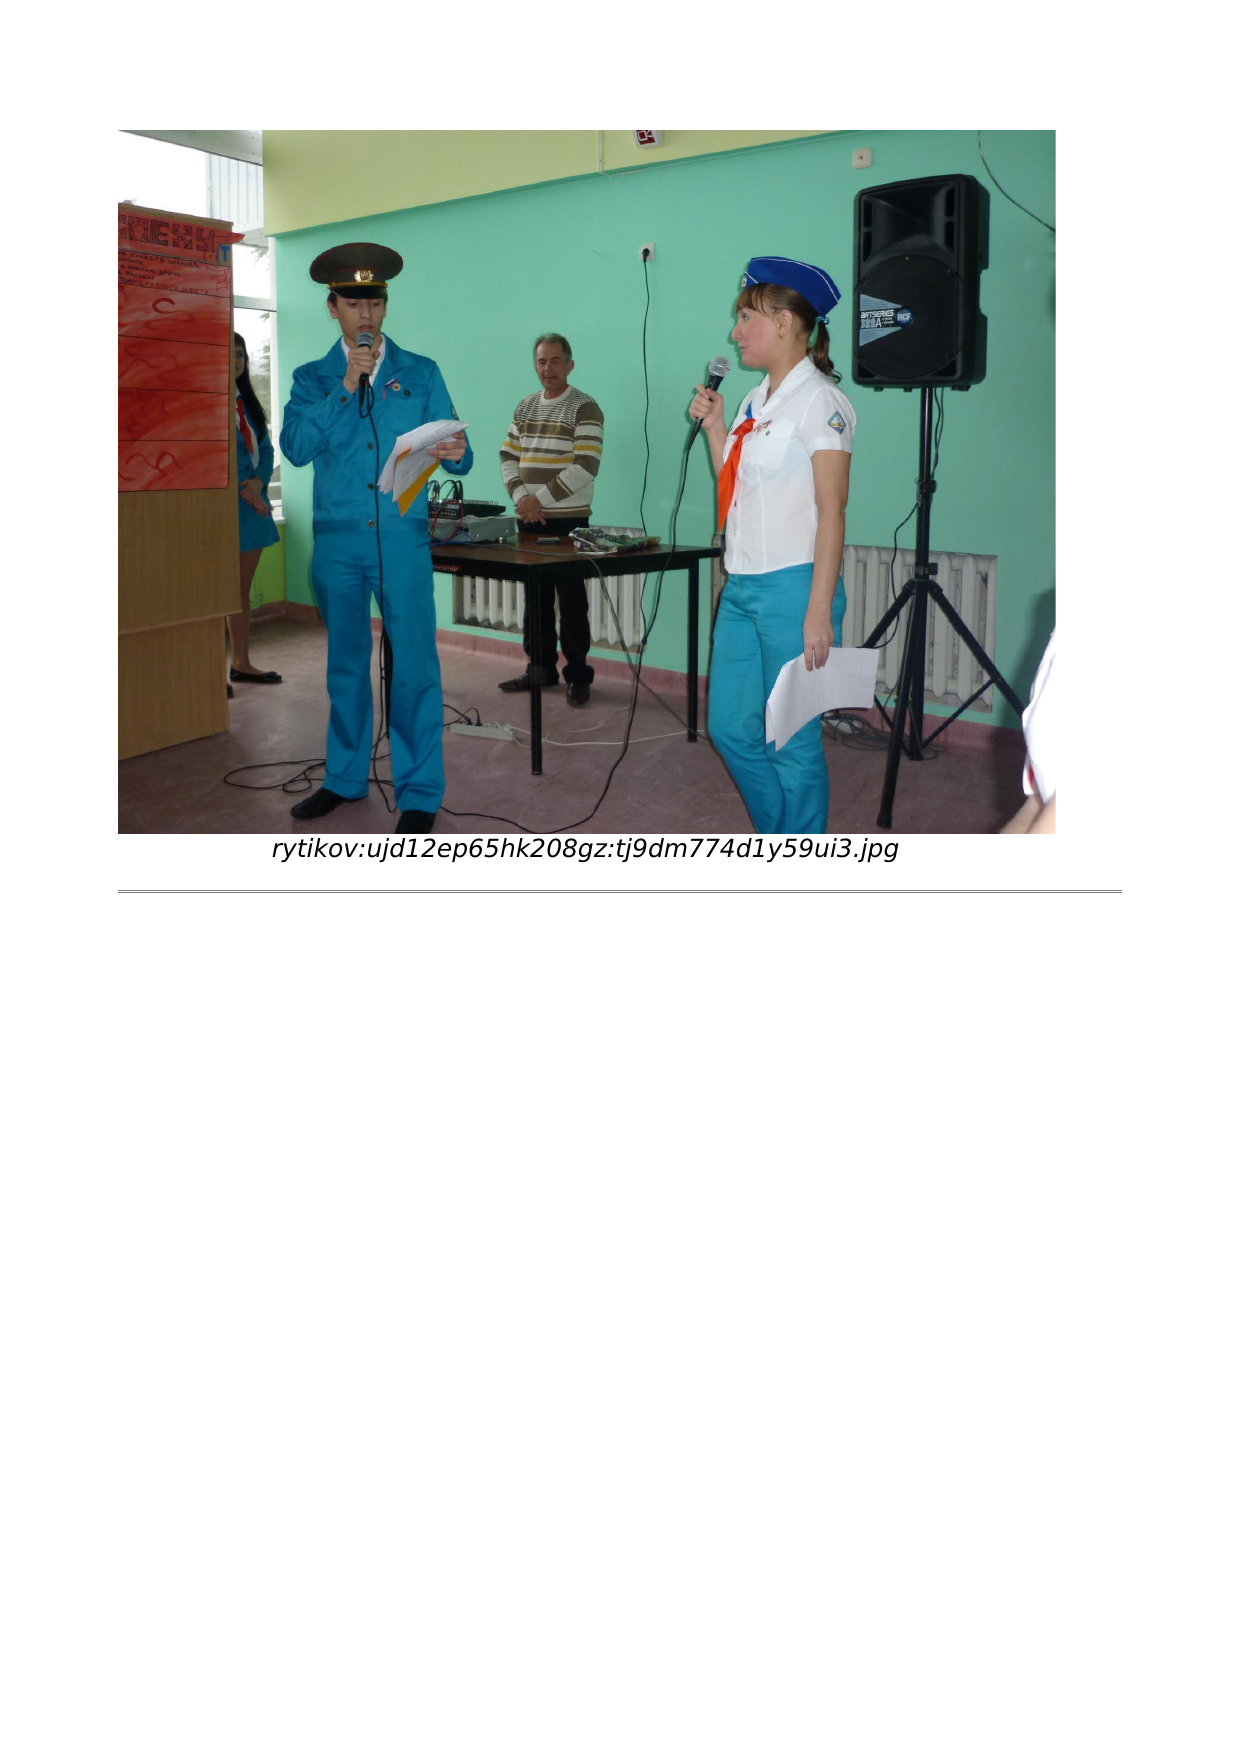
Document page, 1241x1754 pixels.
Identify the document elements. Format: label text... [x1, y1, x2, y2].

picture [742, 750, 761, 758]
picture [750, 783, 761, 789]
picture [118, 130, 1056, 834]
text rytikov:ujd12ep65hk208gz:tj9dm774d1y59ui3.jpg [118, 834, 1056, 863]
picture [776, 819, 784, 834]
picture [755, 760, 769, 767]
